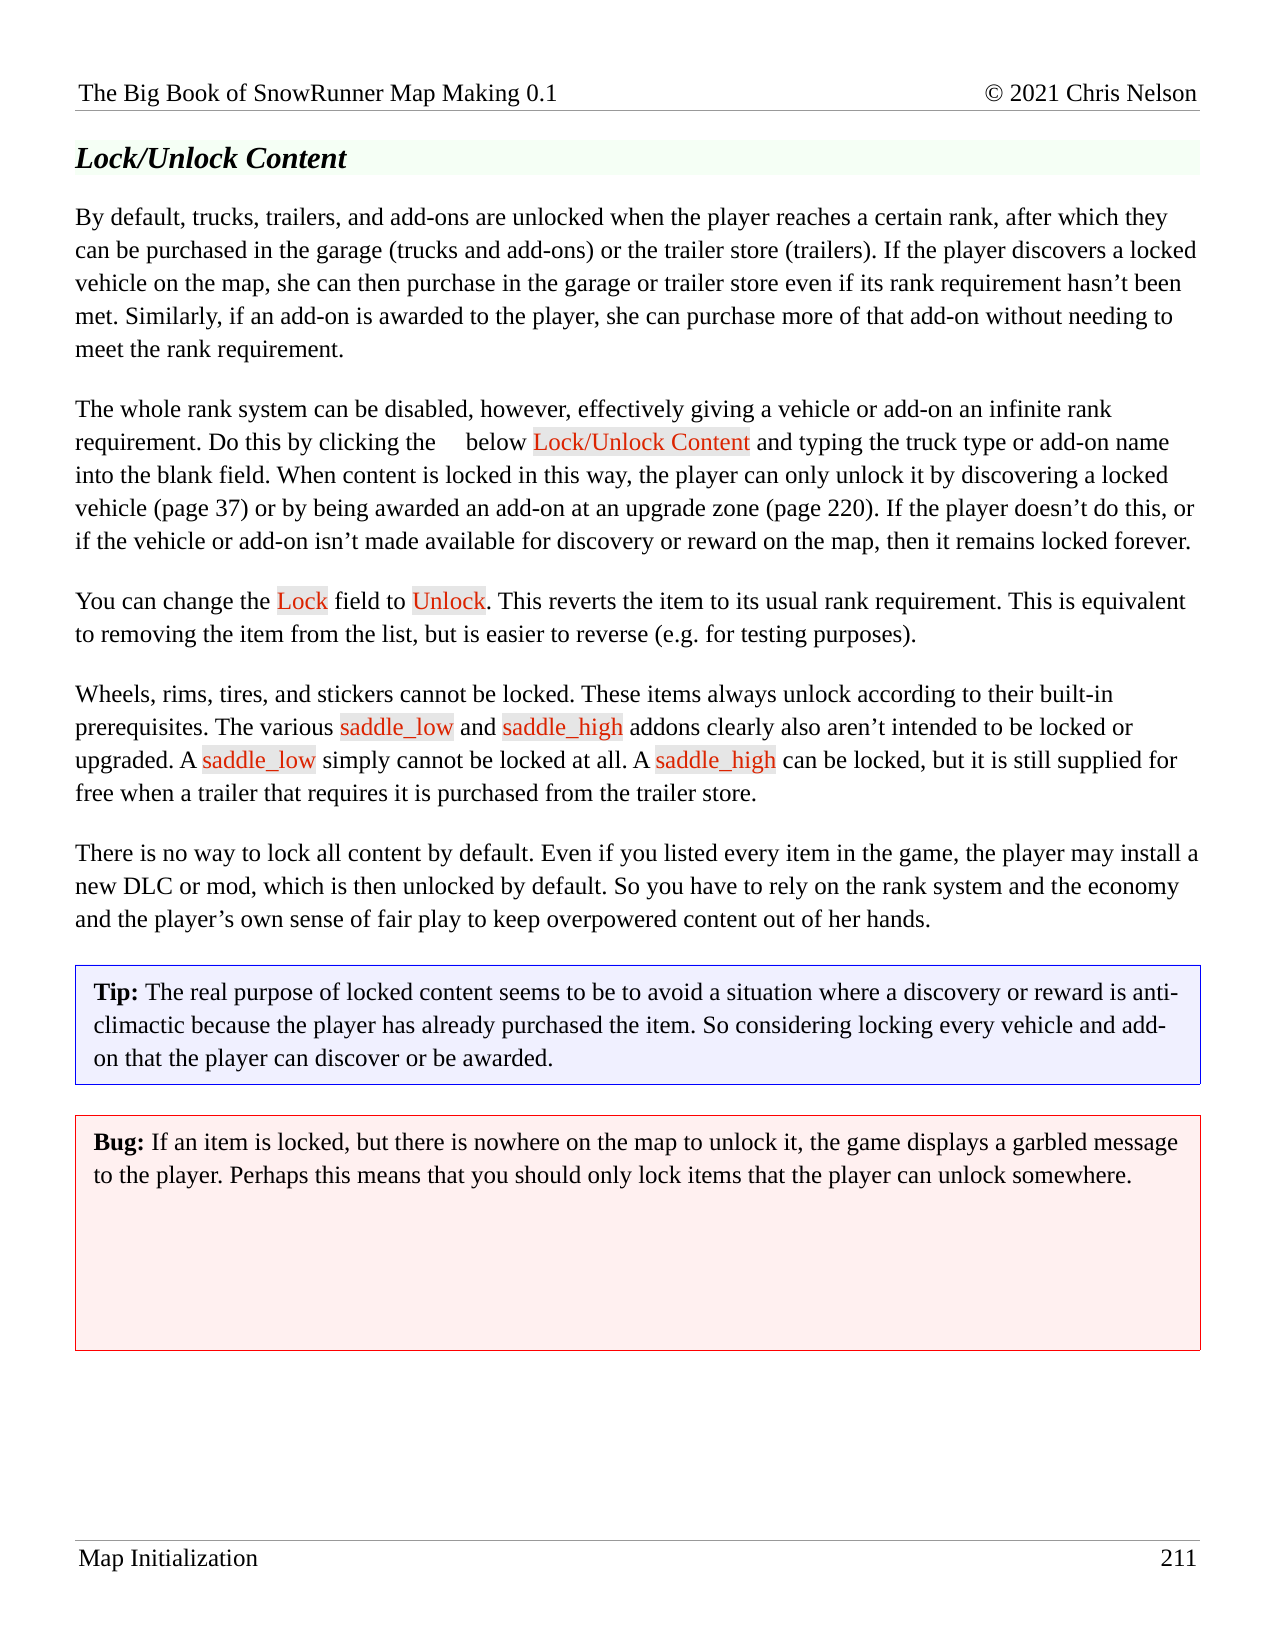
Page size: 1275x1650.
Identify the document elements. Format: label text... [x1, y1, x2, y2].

subtitle Lock/Unlock Content [75, 140, 1200, 175]
text Wheels, rims, tires, and stickers cannot be locked. These items always unlock according to their built-in prerequisites. The various saddle_low and saddle_high addons clearly also aren’t intended to be locked or upgraded. A saddle_low simply cannot be locked at all. A saddle_high can be locked, but it is still supplied for free when a trailer that requires it is purchased from the trailer store. [75, 679, 1200, 807]
list The real purpose of locked content seems to be to avoid a situation where a discovery or reward is anti-climactic because the player has already purchased the item. So considering locking every vehicle and add-on that the player can discover or be awarded. [76, 966, 1200, 1084]
list If an item is locked, but there is nowhere on the map to unlock it, the game displays a garbled message to the player. Perhaps this means that you should only lock items that the player can unlock somewhere. [76, 1116, 1200, 1189]
text By default, trucks, trailers, and add-ons are unlocked when the player reaches a certain rank, after which they can be purchased in the garage (trucks and add-ons) or the trailer store (trailers). If the player discovers a locked vehicle on the map, she can then purchase in the garage or trailer store even if its rank requirement hasn’t been met. Similarly, if an add-on is awarded to the player, she can purchase more of that add-on without needing to meet the rank requirement. [75, 202, 1200, 363]
text There is no way to lock all content by default. Even if you listed every item in the game, the player may install a new DLC or mod, which is then unlocked by default. So you have to rely on the rank system and the economy and the player’s own sense of fair play to keep overpowered content out of her hands. [75, 838, 1200, 933]
text The whole rank system can be disabled, however, effectively giving a vehicle or add-on an infinite rank requirement. Do this by clicking the ➕ below Lock/Unlock Content and typing the truck type or add-on name into the blank field. When content is locked in this way, the player can only unlock it by discovering a locked vehicle (page 37) or by being awarded an add-on at an upgrade zone (page 220). If the player doesn’t do this, or if the vehicle or add-on isn’t made available for discovery or reward on the map, then it remains locked forever. [75, 394, 1200, 555]
text You can change the Lock field to Unlock. This reverts the item to its usual rank requirement. This is equivalent to removing the item from the list, but is easier to reverse (e.g. for testing purposes). [75, 586, 1200, 648]
